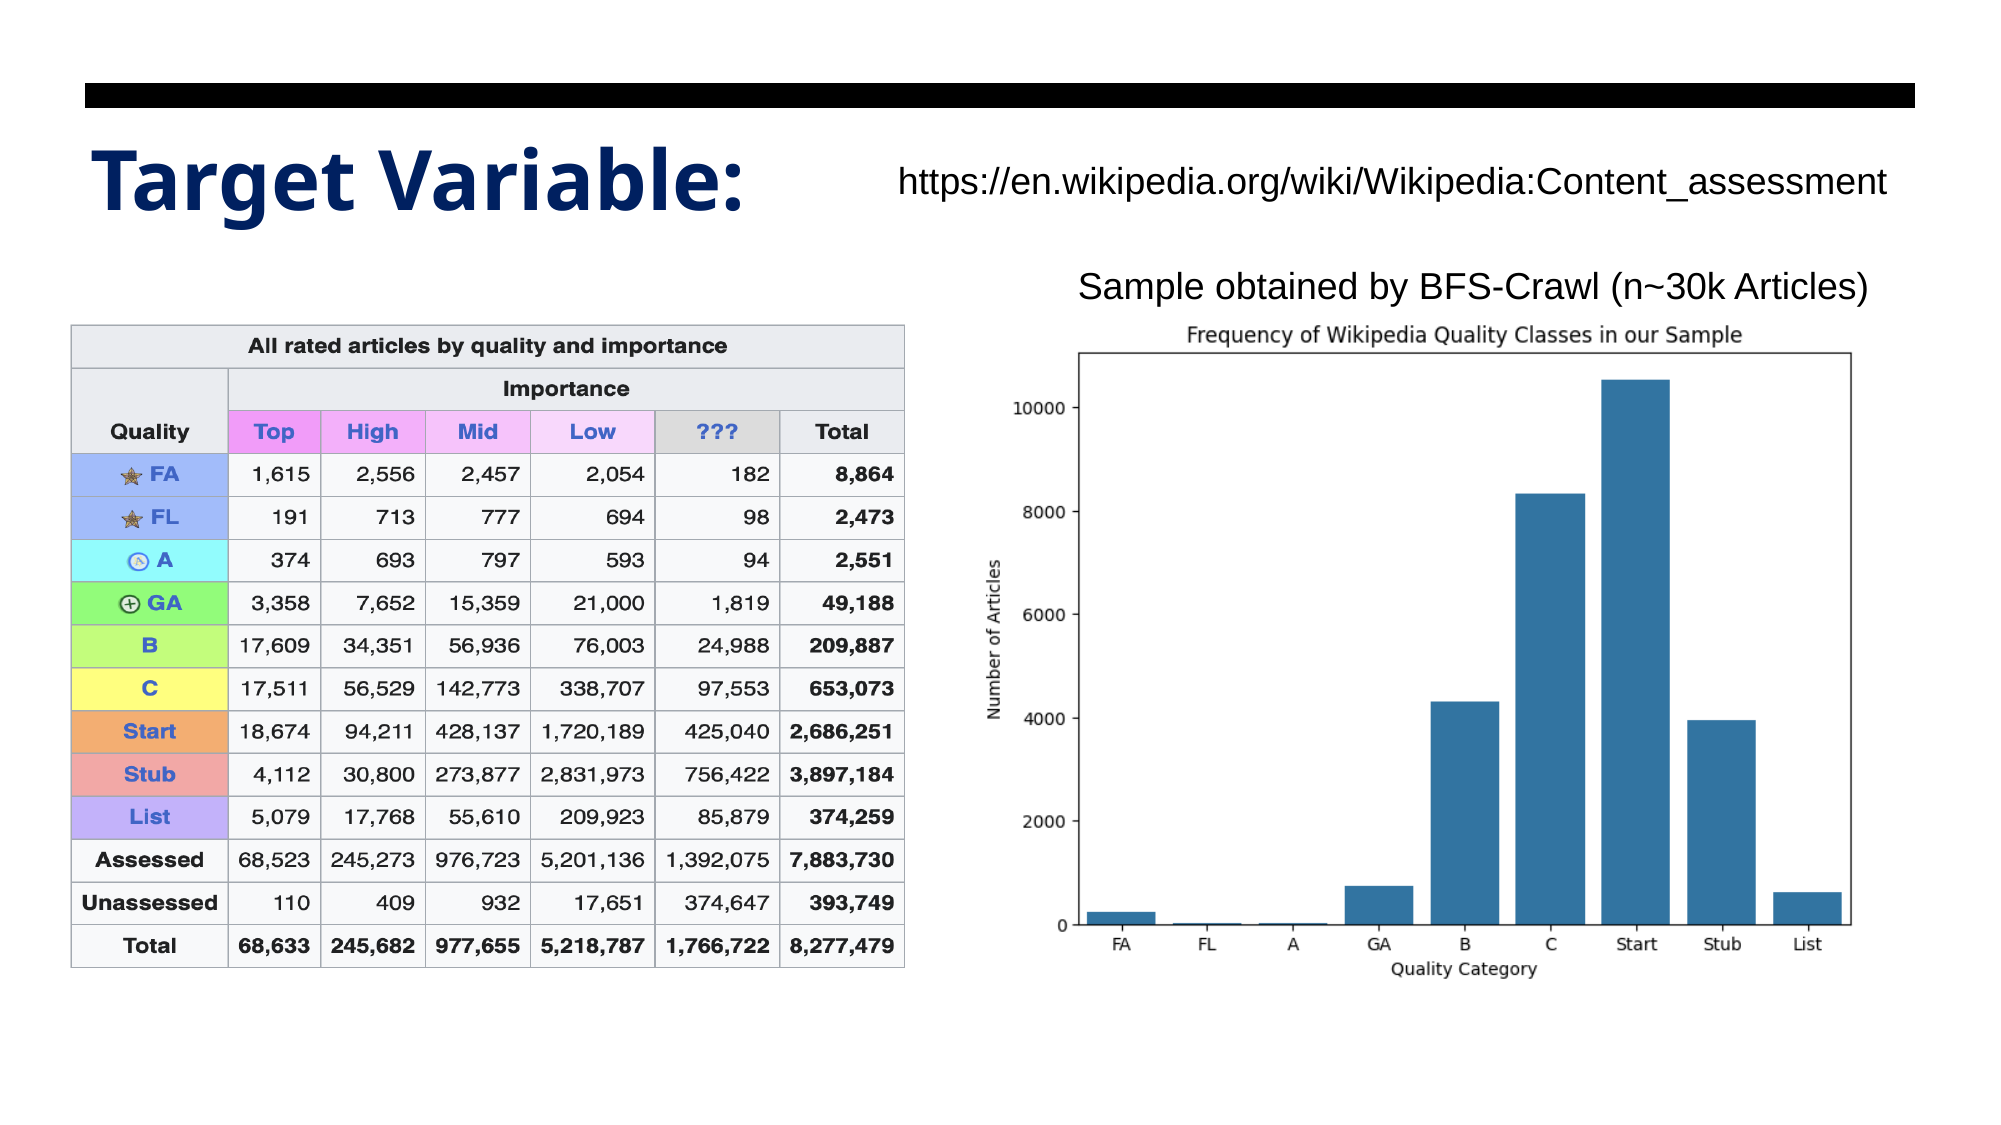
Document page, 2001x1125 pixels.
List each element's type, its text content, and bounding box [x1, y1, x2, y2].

text_box https://en.wikipedia.org/wiki/Wikipedia:Content_assessment [883, 153, 1906, 211]
picture [60, 314, 915, 976]
text_box Sample obtained by BFS-Crawl (n~30k Articles) [1063, 258, 2000, 315]
title Target Variable: [75, 120, 1906, 278]
picture [975, 313, 1863, 991]
